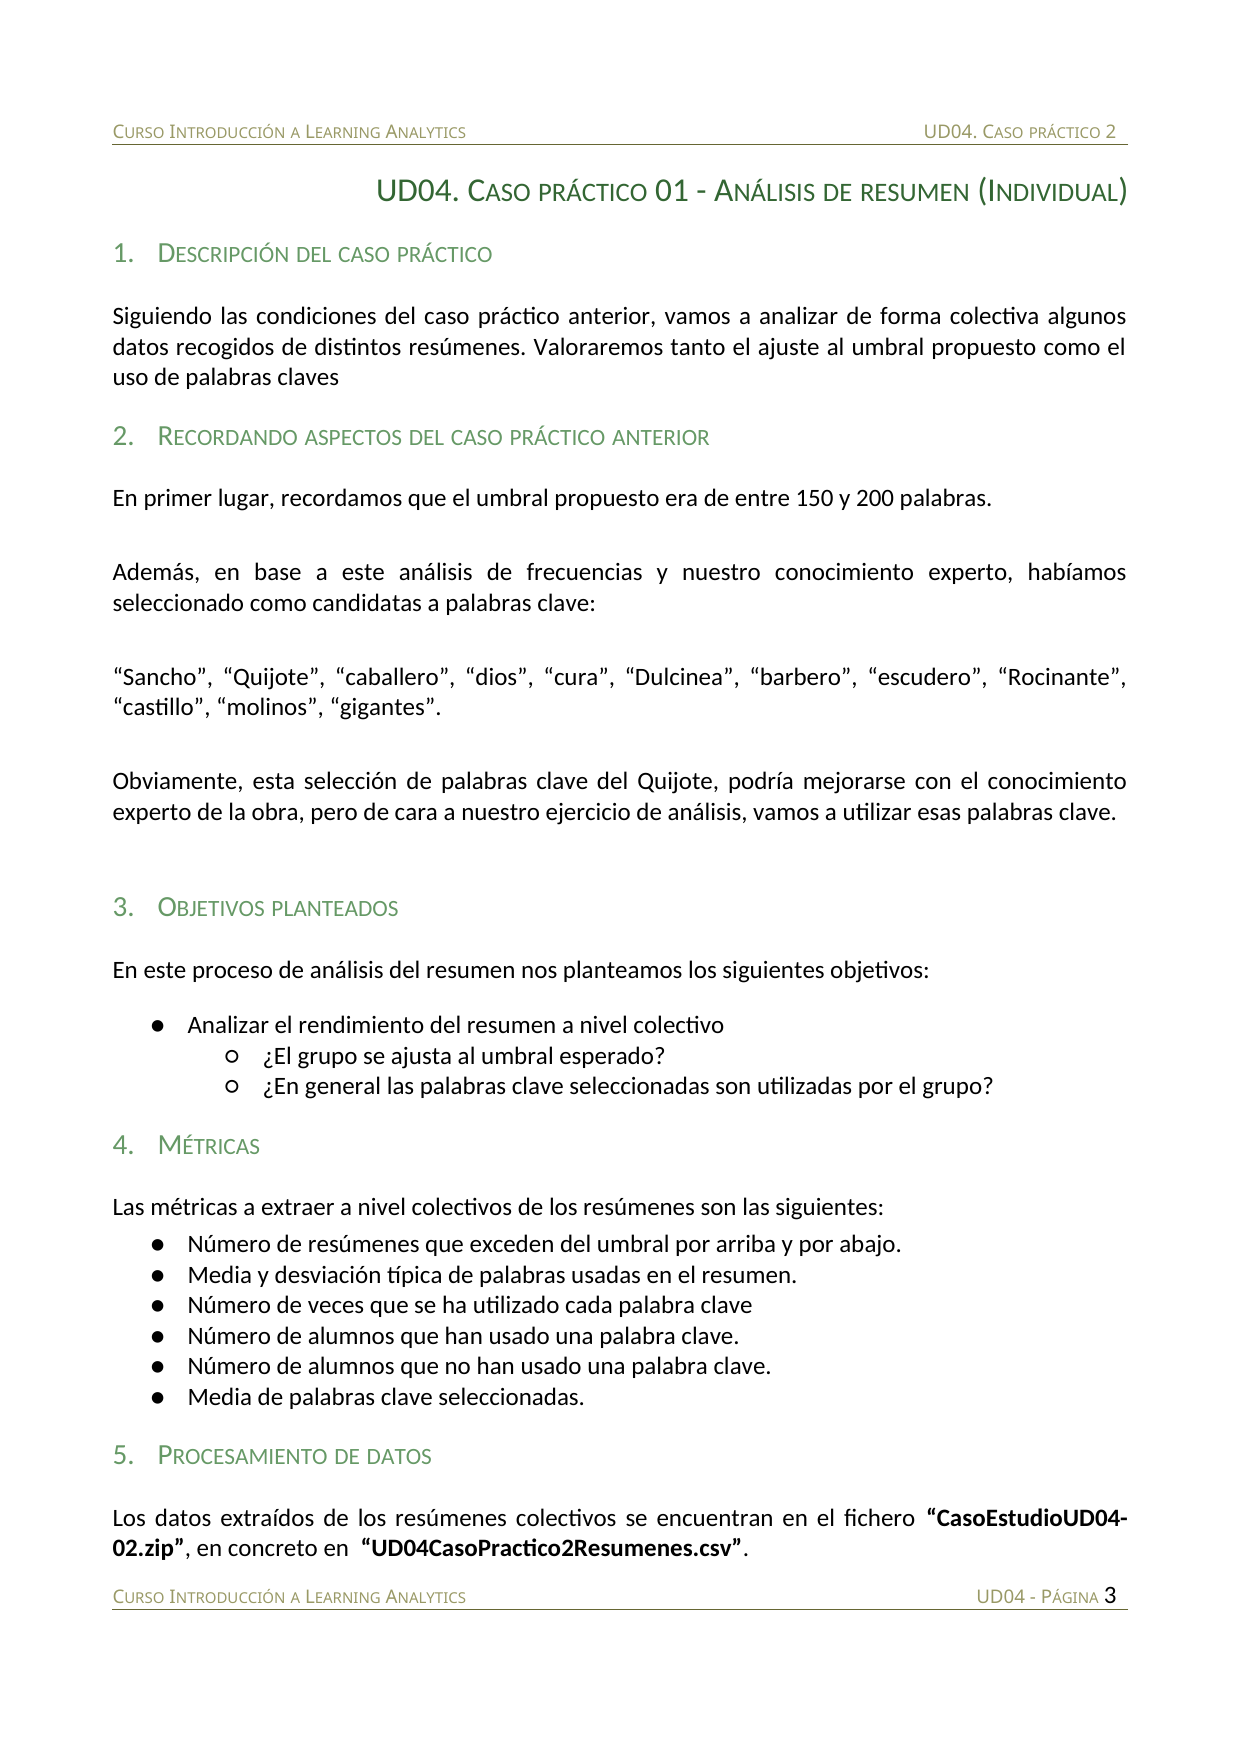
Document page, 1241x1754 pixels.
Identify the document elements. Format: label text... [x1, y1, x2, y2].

subtitle Métricas [112, 1126, 1128, 1161]
list ¿El grupo se ajusta al umbral esperado? [225, 1040, 1128, 1070]
text En este proceso de análisis del resumen nos planteamos los siguientes objetivos: [112, 954, 1128, 984]
list Analizar el rendimiento del resumen a nivel colectivo [150, 1009, 1128, 1040]
text En primer lugar, recordamos que el umbral propuesto era de entre 150 y 200 palabras. [112, 482, 1128, 513]
list Número de alumnos que han usado una palabra clave. [150, 1320, 1128, 1351]
subtitle Objetivos planteados [112, 888, 1128, 924]
list ¿En general las palabras clave seleccionadas son utilizadas por el grupo? [225, 1070, 1128, 1101]
text “Sancho”, “Quijote”, “caballero”, “dios”, “cura”, “Dulcinea”, “barbero”, “escudero”, “Rocinante”, “castillo”, “molinos”, “gigantes”. [112, 661, 1128, 722]
list Número de resúmenes que exceden del umbral por arriba y por abajo. [150, 1228, 1128, 1259]
list Media de palabras clave seleccionadas. [150, 1381, 1128, 1412]
subtitle Recordando aspectos del caso práctico anterior [112, 417, 1128, 452]
list Número de alumnos que no han usado una palabra clave. [150, 1351, 1128, 1381]
text UD04. Caso práctico 01 - Análisis de resumen (Individual) [112, 169, 1128, 210]
text Obviamente, esta selección de palabras clave del Quijote, podría mejorarse con el conocimiento experto de la obra, pero de cara a nuestro ejercicio de análisis, vamos a utilizar esas palabras clave. [112, 765, 1128, 826]
list Número de veces que se ha utilizado cada palabra clave [150, 1289, 1128, 1320]
subtitle Procesamiento de datos [112, 1436, 1128, 1472]
text Además, en base a este análisis de frecuencias y nuestro conocimiento experto, habíamos seleccionado como candidatas a palabras clave: [112, 556, 1128, 617]
subtitle Descripción del caso práctico [112, 234, 1128, 270]
text Las métricas a extraer a nivel colectivos de los resúmenes son las siguientes: [112, 1191, 1128, 1222]
list Media y desviación típica de palabras usadas en el resumen. [150, 1259, 1128, 1289]
text Siguiendo las condiciones del caso práctico anterior, vamos a analizar de forma colectiva algunos datos recogidos de distintos resúmenes. Valoraremos tanto el ajuste al umbral propuesto como el uso de palabras claves [112, 300, 1128, 392]
text Los datos extraídos de los resúmenes colectivos se encuentran en el fichero “CasoEstudioUD04-02.zip”, en concreto en “UD04CasoPractico2Resumenes.csv”. [112, 1502, 1128, 1563]
